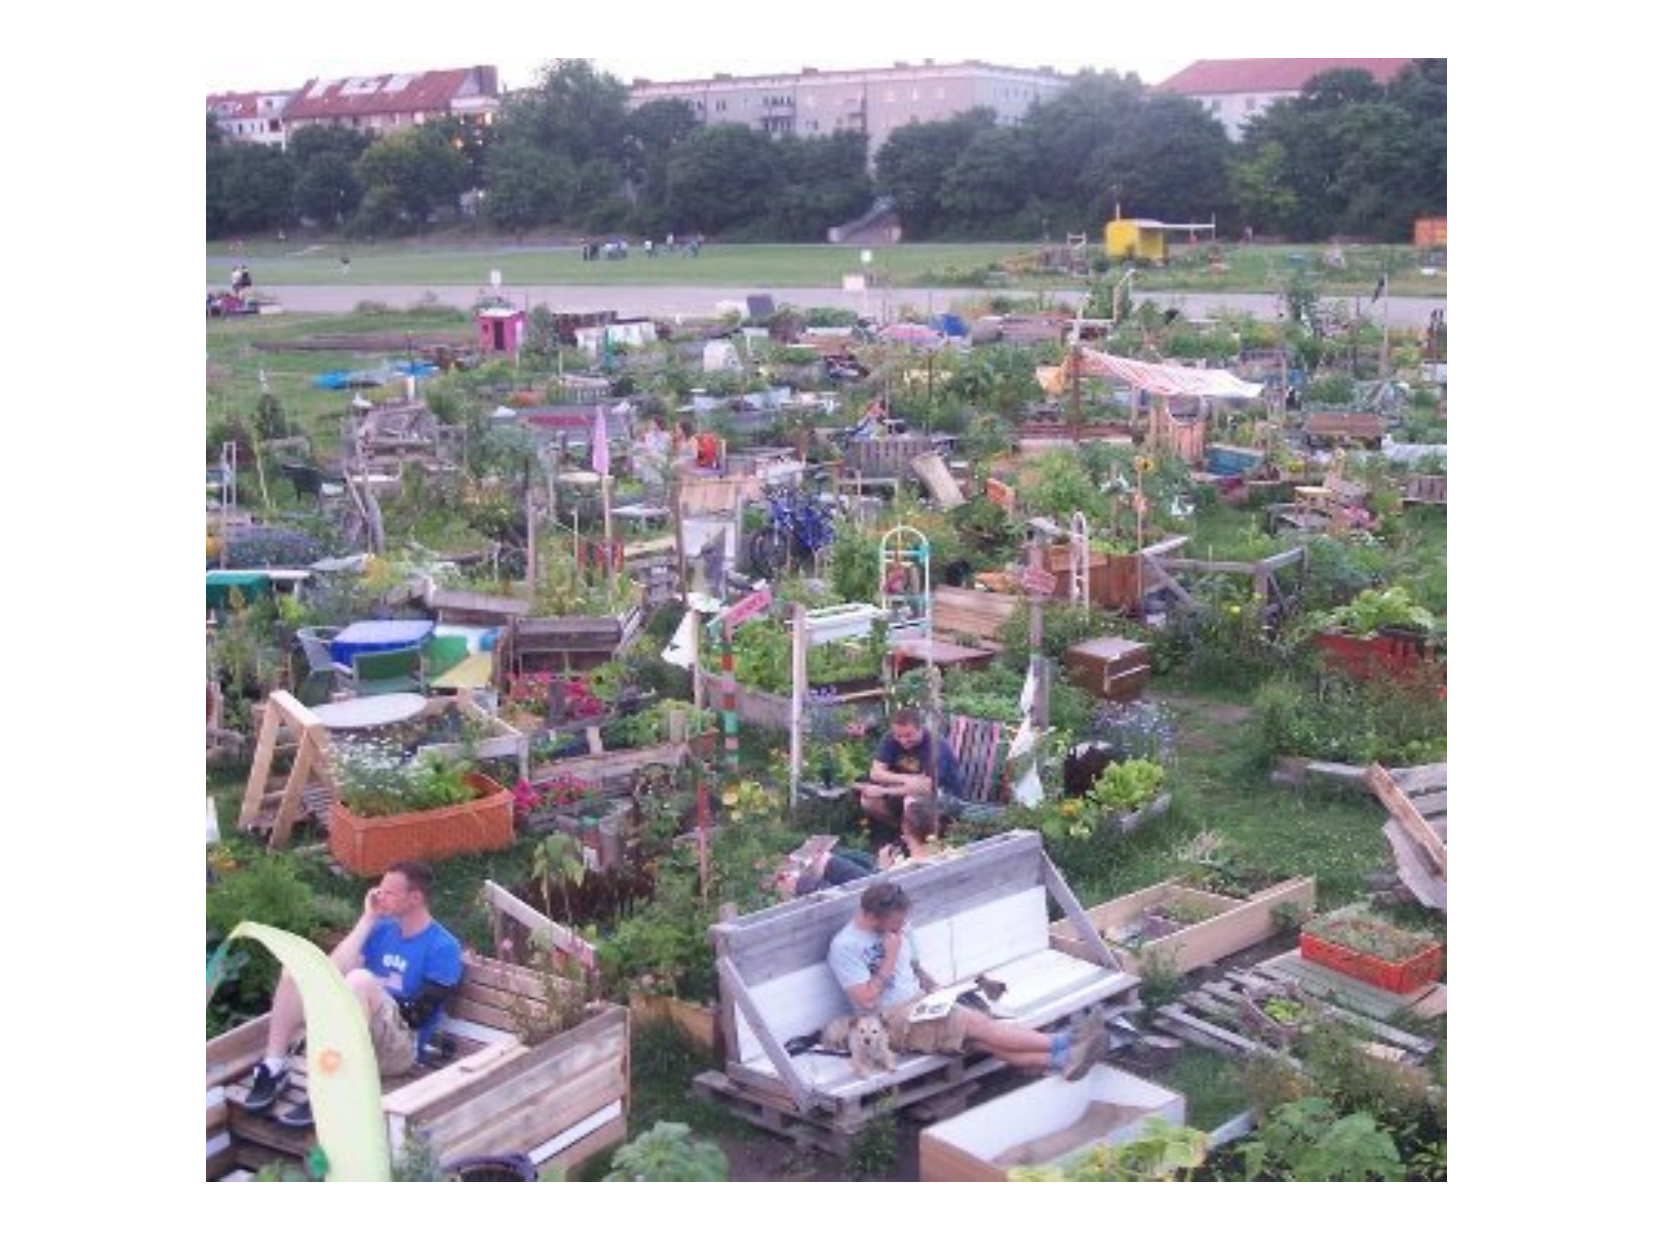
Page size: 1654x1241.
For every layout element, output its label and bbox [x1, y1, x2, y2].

picture [206, 58, 1447, 1182]
